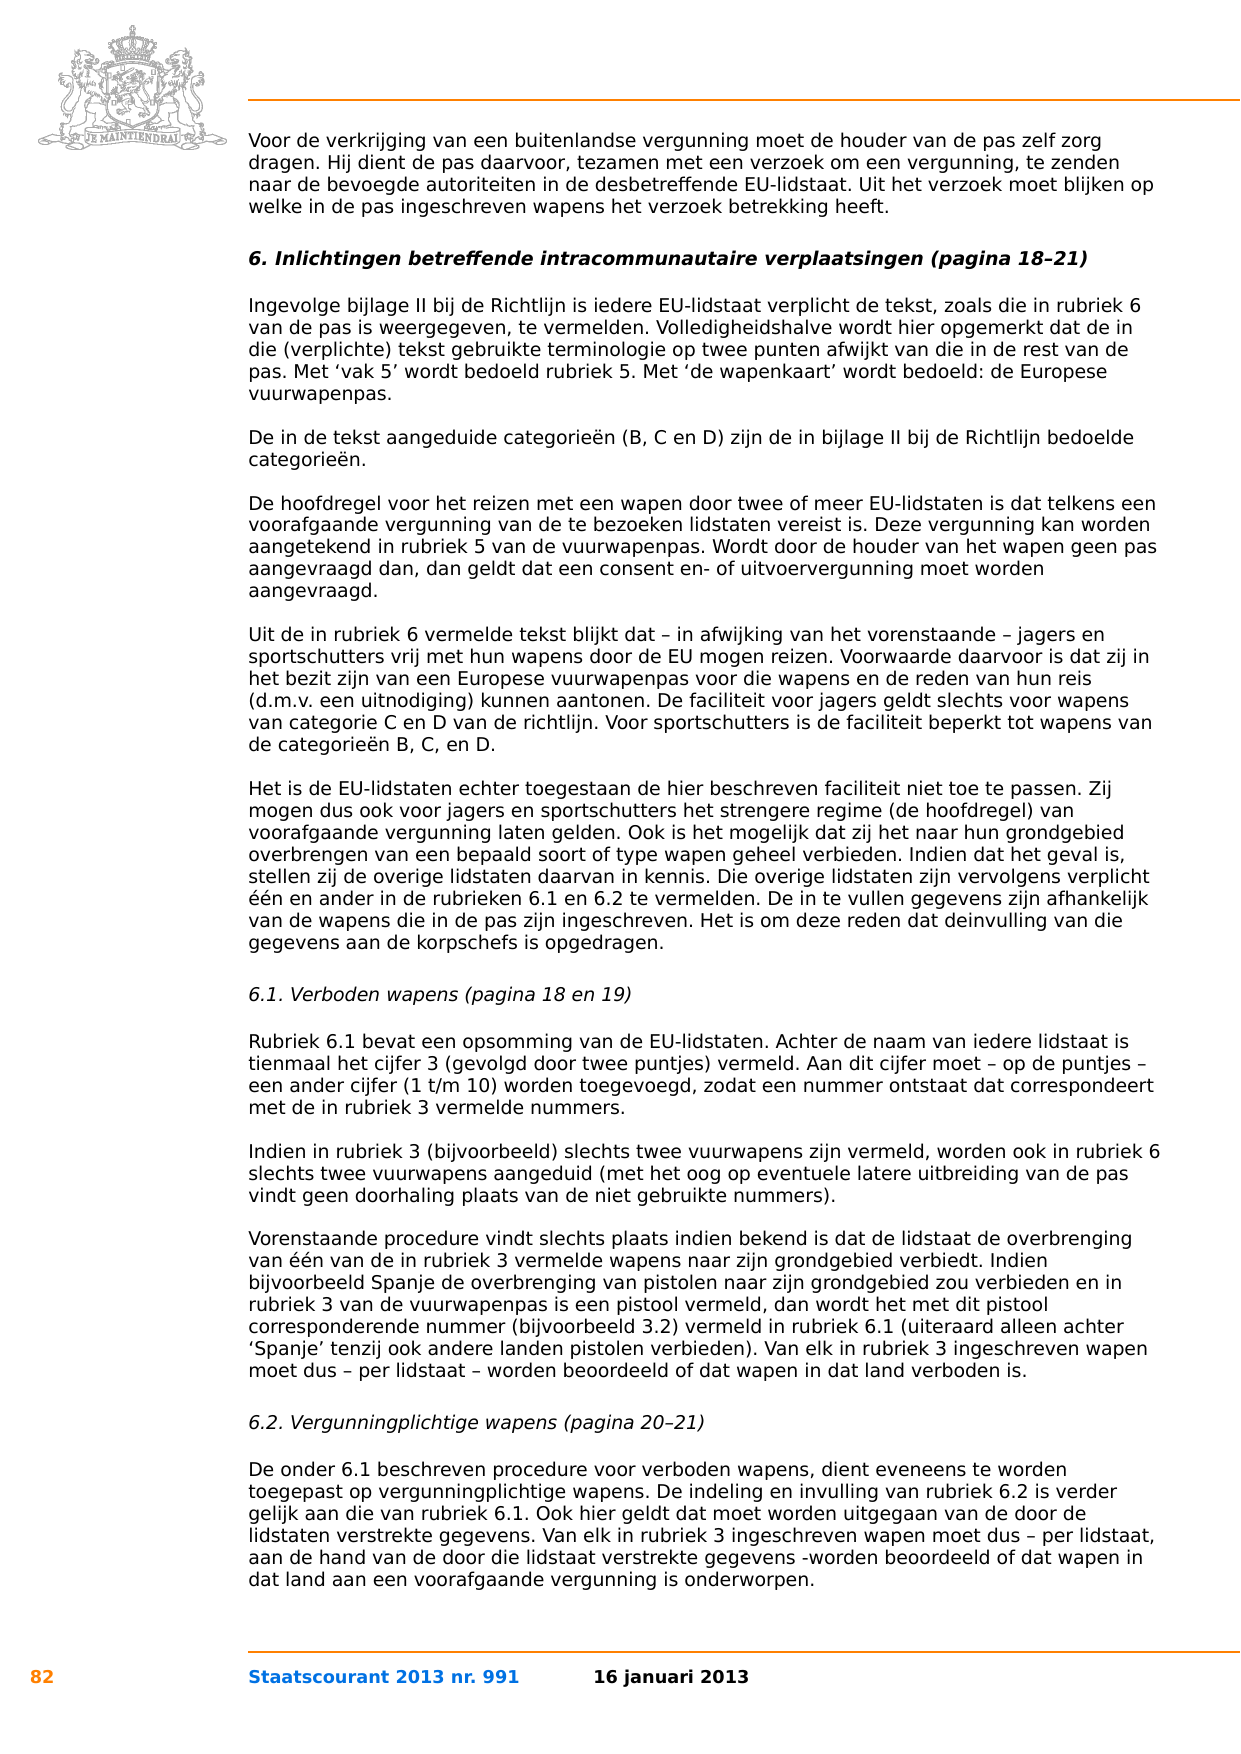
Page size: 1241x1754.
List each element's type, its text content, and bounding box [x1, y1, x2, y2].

text Indien in rubriek 3 (bijvoorbeeld) slechts twee vuurwapens zijn vermeld, worden ook in rubriek 6 slechts twee vuurwapens aangeduid (met het oog op eventuele latere uitbreiding van de pas vindt geen doorhaling plaats van de niet gebruikte nummers). [248, 1141, 1163, 1206]
subtitle 6.2. Vergunningplichtige wapens (pagina 20–21) [248, 1412, 1163, 1434]
text Voor de verkrijging van een buitenlandse vergunning moet de houder van de pas zelf zorg dragen. Hij dient de pas daarvoor, tezamen met een verzoek om een vergunning, te zenden naar de bevoegde autoriteiten in de desbetreffende EU-lidstaat. Uit het verzoek moet blijken op welke in de pas ingeschreven wapens het verzoek betrekking heeft. [248, 130, 1163, 218]
text Het is de EU-lidstaten echter toegestaan de hier beschreven faciliteit niet toe te passen. Zij mogen dus ook voor jagers en sportschutters het strengere regime (de hoofdregel) van voorafgaande vergunning laten gelden. Ook is het mogelijk dat zij het naar hun grondgebied overbrengen van een bepaald soort of type wapen geheel verbieden. Indien dat het geval is, stellen zij de overige lidstaten daarvan in kennis. Die overige lidstaten zijn vervolgens verplicht één en ander in de rubrieken 6.1 en 6.2 te vermelden. De in te vullen gegevens zijn afhankelijk van de wapens die in de pas zijn ingeschreven. Het is om deze reden dat deinvulling van die gegevens aan de korpschefs is opgedragen. [248, 778, 1163, 954]
text Uit de in rubriek 6 vermelde tekst blijkt dat – in afwijking van het vorenstaande – jagers en sportschutters vrij met hun wapens door de EU mogen reizen. Voorwaarde daarvoor is dat zij in het bezit zijn van een Europese vuurwapenpas voor die wapens en de reden van hun reis (d.m.v. een uitnodiging) kunnen aantonen. De faciliteit voor jagers geldt slechts voor wapens van categorie C en D van de richtlijn. Voor sportschutters is de faciliteit beperkt tot wapens van de categorieën B, C, en D. [248, 624, 1163, 756]
text De onder 6.1 beschreven procedure voor verboden wapens, dient eveneens te worden toegepast op vergunningplichtige wapens. De indeling en invulling van rubriek 6.2 is verder gelijk aan die van rubriek 6.1. Ook hier geldt dat moet worden uitgegaan van de door de lidstaten verstrekte gegevens. Van elk in rubriek 3 ingeschreven wapen moet dus – per lidstaat, aan de hand van de door die lidstaat verstrekte gegevens -worden beoordeeld of dat wapen in dat land aan een voorafgaande vergunning is onderworpen. [248, 1459, 1163, 1591]
text Rubriek 6.1 bevat een opsomming van de EU-lidstaten. Achter de naam van iedere lidstaat is tienmaal het cijfer 3 (gevolgd door twee puntjes) vermeld. Aan dit cijfer moet – op de puntjes – een ander cijfer (1 t/m 10) worden toegevoegd, zodat een nummer ontstaat dat correspondeert met de in rubriek 3 vermelde nummers. [248, 1031, 1163, 1119]
subtitle 6. Inlichtingen betreffende intracommunautaire verplaatsingen (pagina 18–21) [248, 248, 1163, 270]
text Ingevolge bijlage II bij de Richtlijn is iedere EU-lidstaat verplicht de tekst, zoals die in rubriek 6 van de pas is weergegeven, te vermelden. Volledigheidshalve wordt hier opgemerkt dat de in die (verplichte) tekst gebruikte terminologie op twee punten afwijkt van die in de rest van de pas. Met ‘vak 5’ wordt bedoeld rubriek 5. Met ‘de wapenkaart’ wordt bedoeld: de Europese vuurwapenpas. [248, 295, 1163, 405]
picture [38, 25, 227, 150]
text De hoofdregel voor het reizen met een wapen door twee of meer EU-lidstaten is dat telkens een voorafgaande vergunning van de te bezoeken lidstaten vereist is. Deze vergunning kan worden aangetekend in rubriek 5 van de vuurwapenpas. Wordt door de houder van het wapen geen pas aangevraagd dan, dan geldt dat een consent en- of uitvoervergunning moet worden aangevraagd. [248, 492, 1163, 602]
text De in de tekst aangeduide categorieën (B, C en D) zijn de in bijlage II bij de Richtlijn bedoelde categorieën. [248, 427, 1163, 471]
subtitle 6.1. Verboden wapens (pagina 18 en 19) [248, 984, 1163, 1006]
text Vorenstaande procedure vindt slechts plaats indien bekend is dat de lidstaat de overbrenging van één van de in rubriek 3 vermelde wapens naar zijn grondgebied verbiedt. Indien bijvoorbeeld Spanje de overbrenging van pistolen naar zijn grondgebied zou verbieden en in rubriek 3 van de vuurwapenpas is een pistool vermeld, dan wordt het met dit pistool corresponderende nummer (bijvoorbeeld 3.2) vermeld in rubriek 6.1 (uiteraard alleen achter ‘Spanje’ tenzij ook andere landen pistolen verbieden). Van elk in rubriek 3 ingeschreven wapen moet dus – per lidstaat – worden beoordeeld of dat wapen in dat land verboden is. [248, 1228, 1163, 1382]
